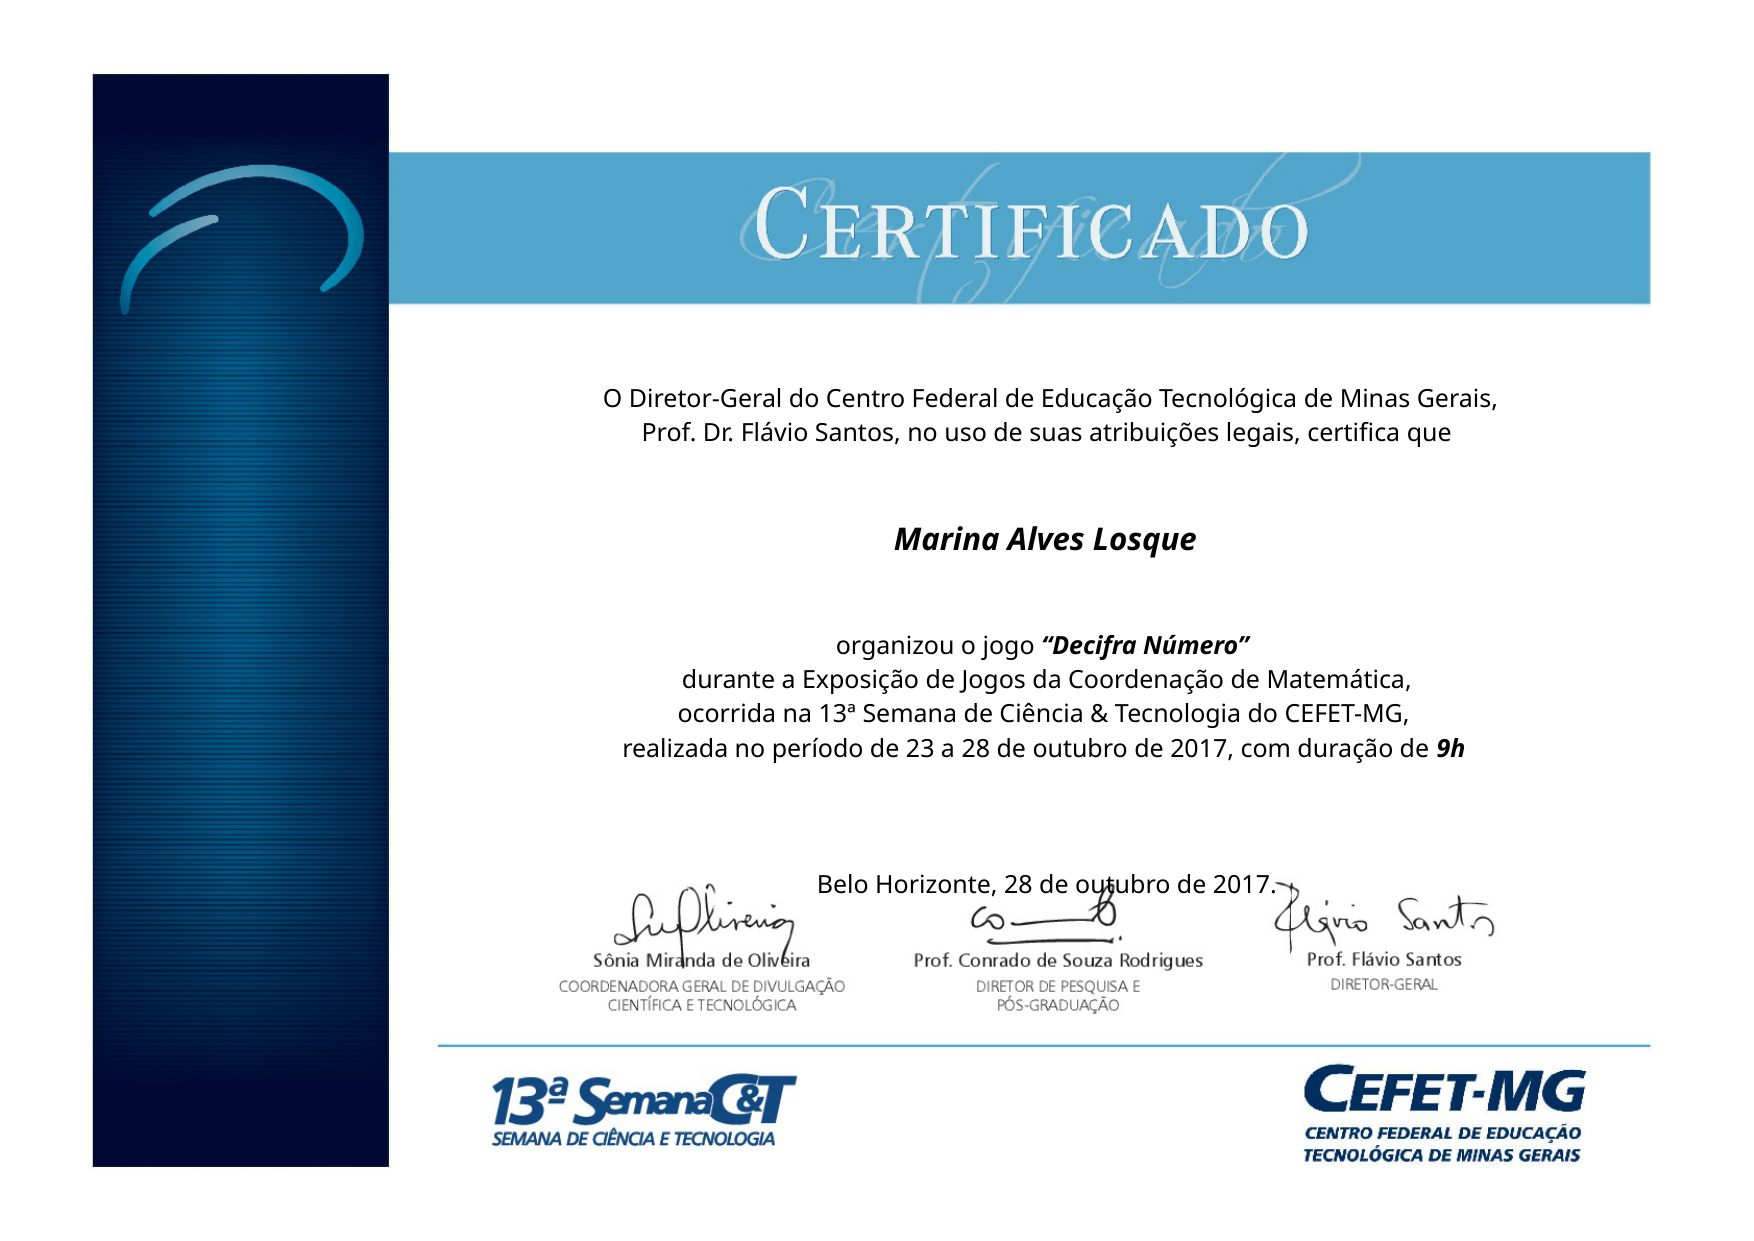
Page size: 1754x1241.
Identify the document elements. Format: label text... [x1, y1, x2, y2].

picture [476, 901, 1277, 1021]
picture [476, 449, 1277, 517]
text realizada no período de 23 a 28 de outubro de 2017, com duração de 9h [340, 730, 1754, 764]
text Marina Alves Losque [340, 517, 1754, 560]
text Prof. Dr. Flávio Santos, no uso de suas atribuições legais, certifica que [340, 415, 1754, 449]
picture [476, 764, 1277, 866]
text ocorrida na 13ª Semana de Ciência & Tecnologia do CEFET-MG, [340, 696, 1754, 730]
picture [476, 560, 1277, 628]
text durante a Exposição de Jogos da Coordenação de Matemática, [340, 662, 1754, 696]
text Belo Horizonte, 28 de outubro de 2017. [340, 866, 1754, 901]
text organizou o jogo “Decifra Número” [340, 628, 1754, 662]
text O Diretor-Geral do Centro Federal de Educação Tecnológica de Minas Gerais, [0, 381, 1754, 415]
picture [476, 220, 1277, 381]
